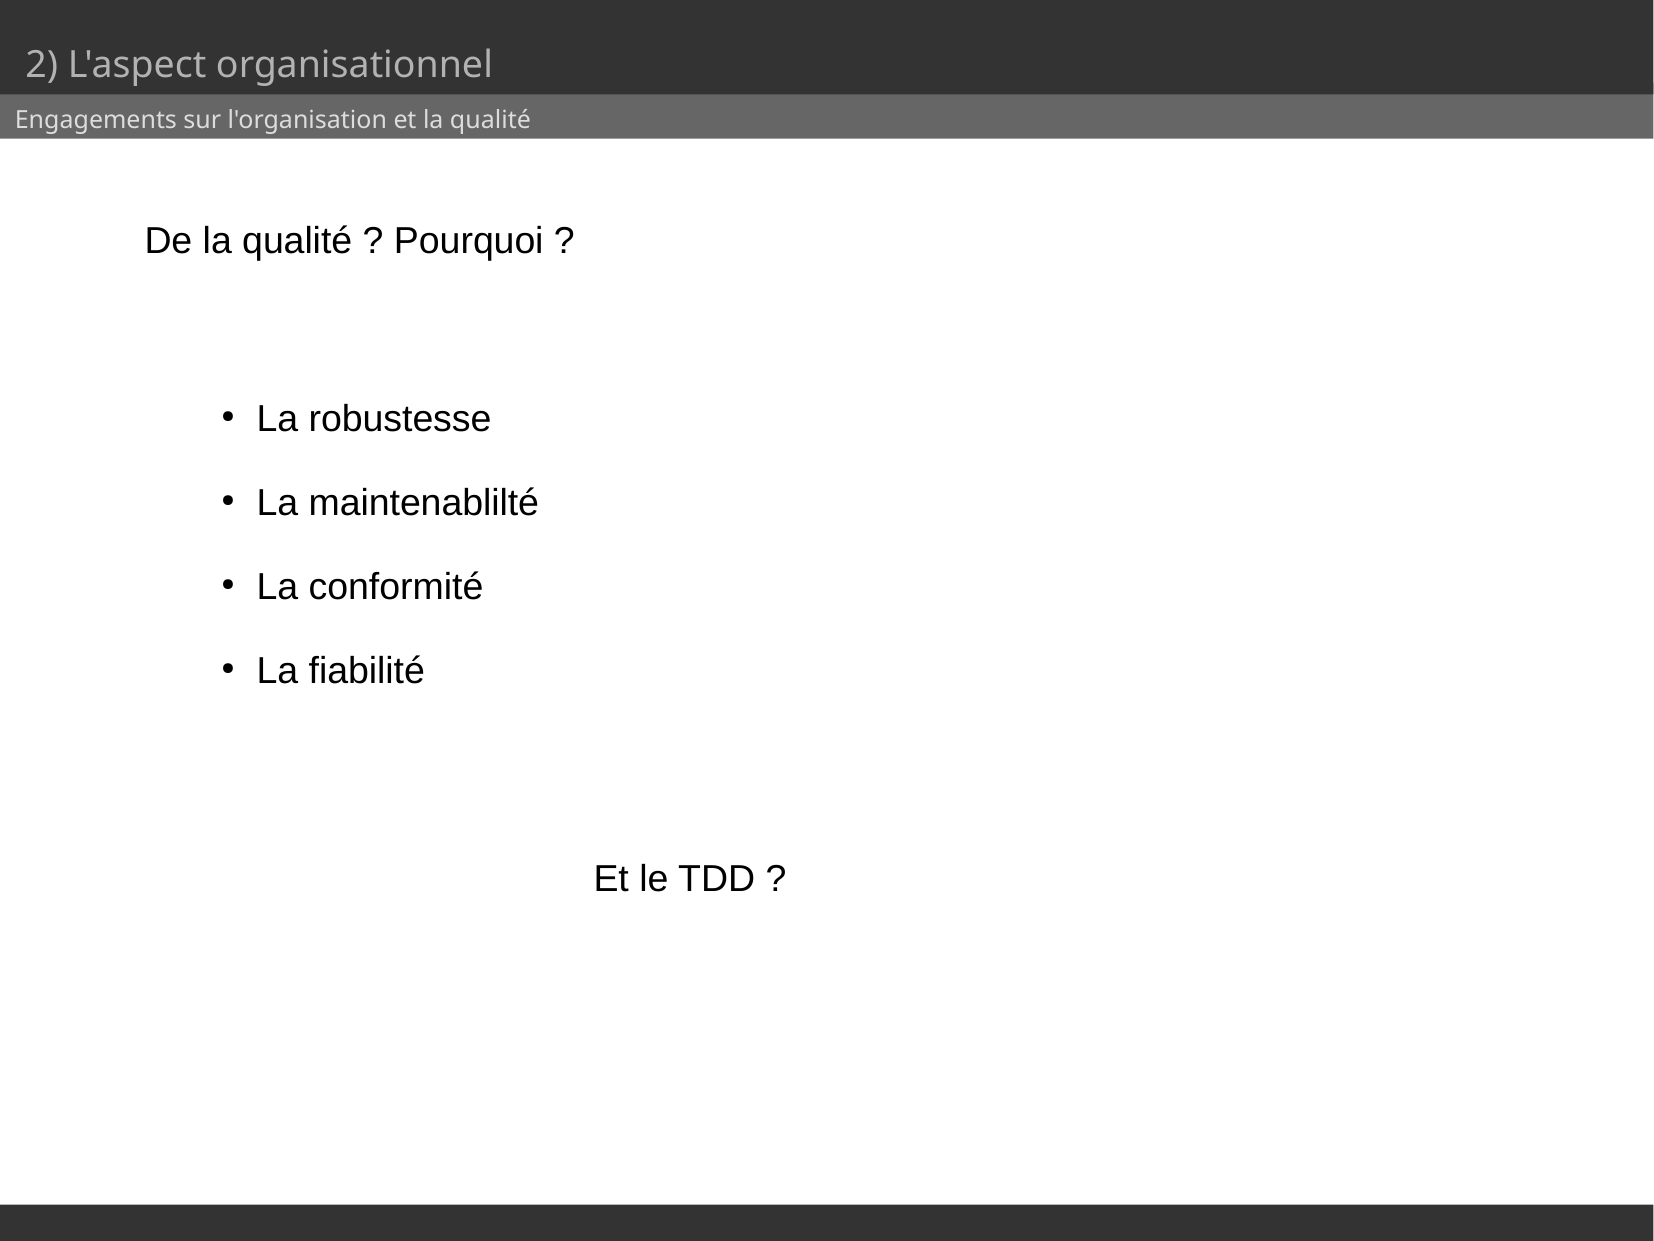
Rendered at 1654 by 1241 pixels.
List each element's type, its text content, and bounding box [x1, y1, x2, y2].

text_box 2) L'aspect organisationnel [10, 30, 579, 95]
text_box La robustesse La maintenablilté La conformité La fiabilité [206, 389, 1193, 787]
text_box Et le TDD ? [578, 850, 1359, 908]
text_box [0, 0, 1654, 94]
text_box [0, 1204, 1654, 1241]
text_box De la qualité ? Pourquoi ? [129, 212, 1193, 270]
text_box Engagements sur l'organisation et la qualité [0, 94, 1654, 139]
